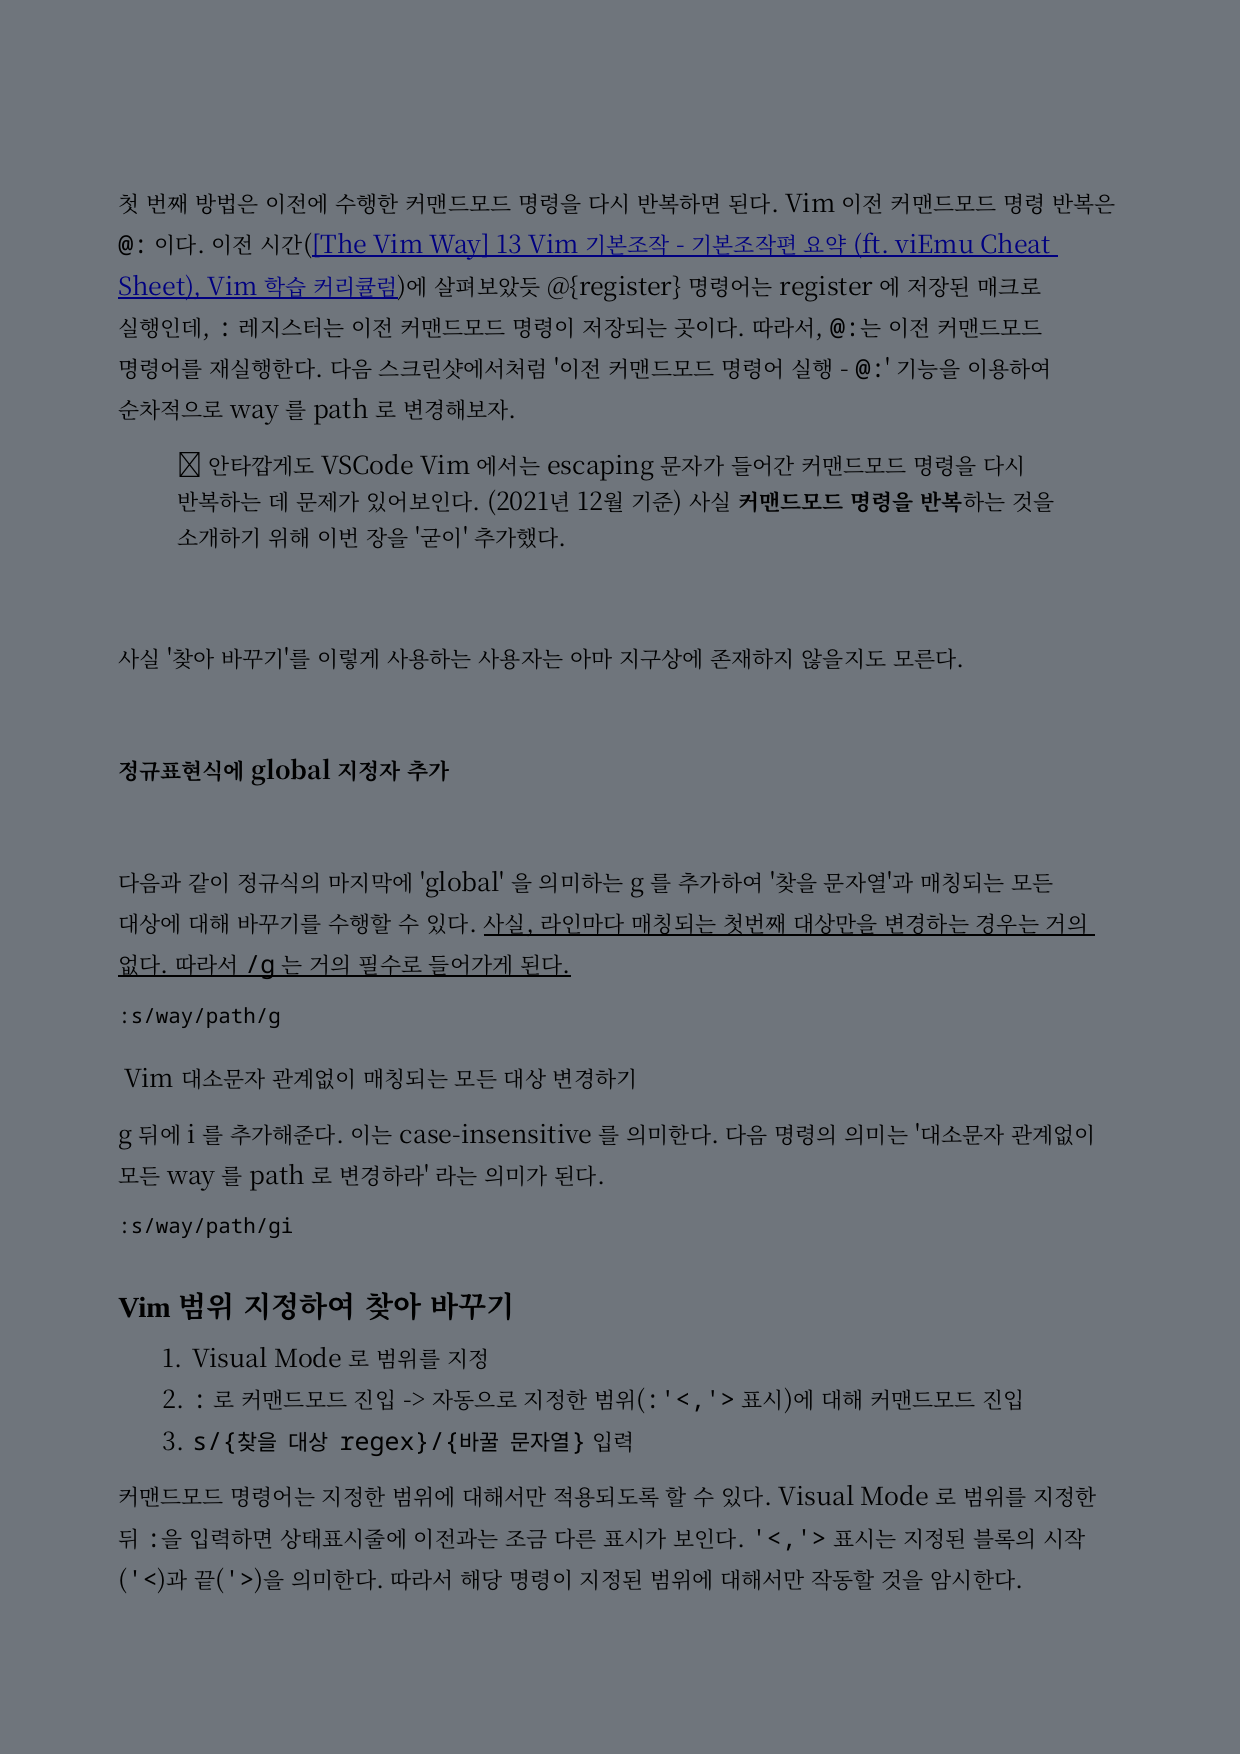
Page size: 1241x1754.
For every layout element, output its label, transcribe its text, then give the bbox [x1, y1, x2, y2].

list Visual Mode 로 범위를 지정 [162, 1338, 1122, 1374]
subtitle Vim 범위 지정하여 찾아 바꾸기 [118, 1284, 1122, 1326]
text 커맨드모드 명령어는 지정한 범위에 대해서만 적용되도록 할 수 있다. Visual Mode 로 범위를 지정한 뒤 :을 입력하면 상태표시줄에 이전과는 조금 다른 표시가 보인다. '<,'> 표시는 지정된 블록의 시작('<)과 끝('>)을 의미한다. 따라서 해당 명령이 지정된 범위에 대해서만 작동할 것을 암시한다. [118, 1477, 1122, 1596]
text 다음과 같이 정규식의 마지막에 'global' 을 의미하는 g 를 추가하여 '찾을 문자열'과 매칭되는 모든 대상에 대해 바꾸기를 수행할 수 있다. 사실, 라인마다 매칭되는 첫번째 대상만을 변경하는 경우는 거의 없다. 따라서 /g 는 거의 필수로 들어가게 된다. [118, 862, 1122, 981]
text 💥 안타깝게도 VSCode Vim 에서는 escaping 문자가 들어간 커맨드모드 명령을 다시 반복하는 데 문제가 있어보인다. (2021년 12월 기준) 사실 커맨드모드 명령을 반복하는 것을 소개하기 위해 이번 장을 '굳이' 추가했다. [177, 446, 1063, 554]
text Vim 대소문자 관계없이 매칭되는 모든 대상 변경하기 [118, 1059, 1122, 1095]
text 사실 '찾아 바꾸기'를 이렇게 사용하는 사용자는 아마 지구상에 존재하지 않을지도 모른다. [118, 639, 1122, 675]
text 정규표현식에 global 지정자 추가 [118, 751, 1122, 787]
list : 로 커맨드모드 진입 -> 자동으로 지정한 범위(:'<,'> 표시)에 대해 커맨드모드 진입 [162, 1380, 1122, 1416]
text :s/way/path/gi [118, 1212, 1122, 1240]
text :s/way/path/g [118, 1001, 1122, 1029]
text 첫 번째 방법은 이전에 수행한 커맨드모드 명령을 다시 반복하면 된다. Vim 이전 커맨드모드 명령 반복은 @: 이다. 이전 시간([The Vim Way] 13 Vim 기본조작 - 기본조작편 요약 (ft. viEmu Cheat Sheet), Vim 학습 커리큘럼)에 살펴보았듯 @{register} 명령어는 register 에 저장된 매크로 실행인데, : 레지스터는 이전 커맨드모드 명령이 저장되는 곳이다. 따라서, @:는 이전 커맨드모드 명령어를 재실행한다. 다음 스크린샷에서처럼 '이전 커맨드모드 명령어 실행 - @:' 기능을 이용하여 순차적으로 way 를 path 로 변경해보자. [118, 183, 1122, 426]
list s/{찾을 대상 regex}/{바꿀 문자열} 입력 [162, 1421, 1122, 1457]
text g 뒤에 i 를 추가해준다. 이는 case-insensitive 를 의미한다. 다음 명령의 의미는 '대소문자 관계없이 모든 way 를 path 로 변경하라' 라는 의미가 된다. [118, 1114, 1122, 1192]
